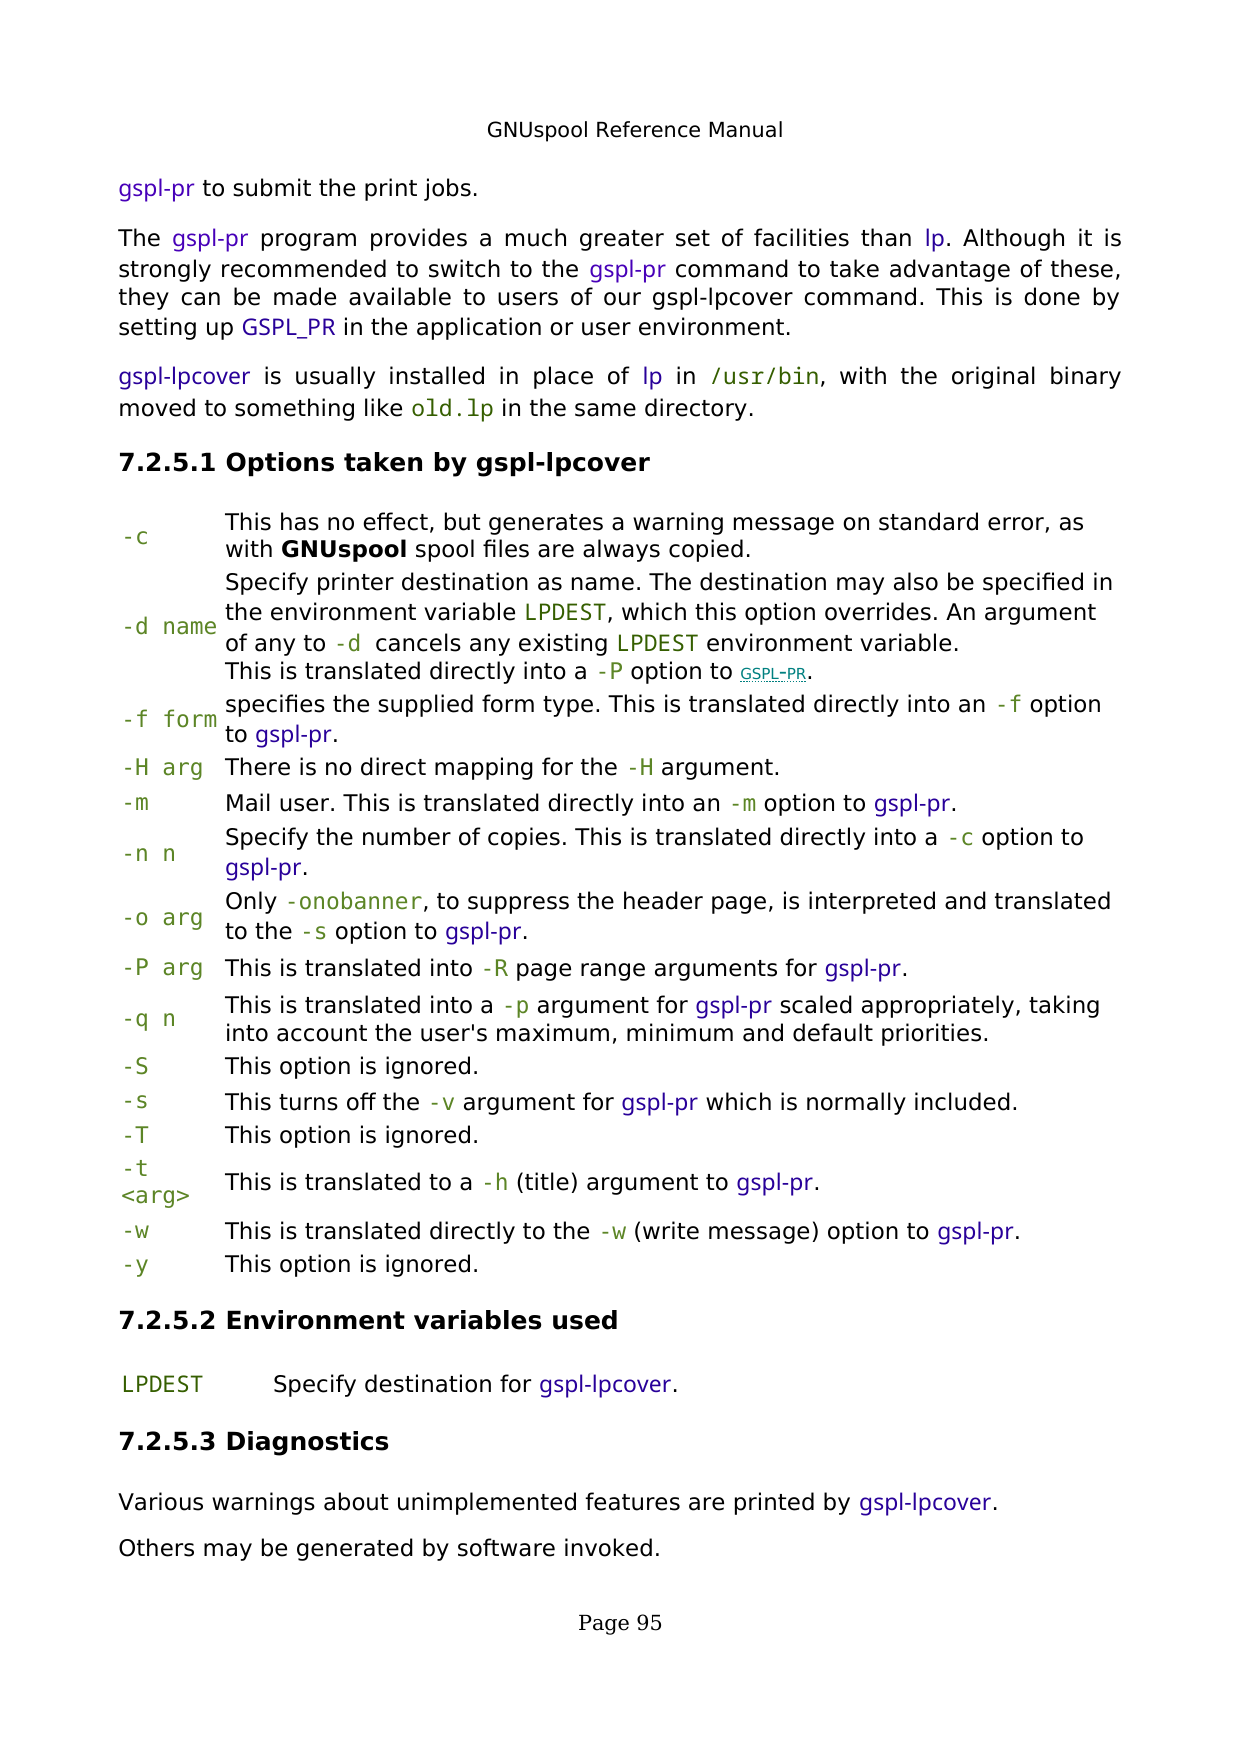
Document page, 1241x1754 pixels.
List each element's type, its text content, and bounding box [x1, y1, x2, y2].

subtitle Diagnostics [118, 1427, 1122, 1456]
table_cell Specify printer destination as name. The destination may also be specified in the environment variable LPDEST, which this option overrides. An argument of any to -d cancels any existing LPDEST environment variable. This is translated directly into a -P option to gspl-pr. [222, 566, 1122, 688]
table_cell -H arg [118, 752, 222, 784]
table_cell specifies the supplied form type. This is translated directly into an -f option to gspl-pr. [222, 688, 1122, 752]
table_header -c [118, 507, 222, 566]
table_cell -f form [118, 688, 222, 752]
table_cell This is translated into -R page range arguments for gspl-pr. [222, 949, 1122, 986]
text Various warnings about unimplemented features are printed by gspl-lpcover. [118, 1486, 1122, 1517]
table_cell -S [118, 1050, 222, 1083]
table_cell This turns off the -v argument for gspl-pr which is normally included. [222, 1083, 1122, 1120]
table_cell This is translated into a -p argument for gspl-pr scaled appropriately, taking into account the user's maximum, minimum and default priorities. [222, 986, 1122, 1050]
table_cell This option is ignored. [222, 1120, 1122, 1152]
table_header LPDEST [118, 1365, 270, 1402]
table_header This has no effect, but generates a warning message on standard error, as with GNUspool spool files are always copied. [222, 507, 1122, 566]
text Others may be generated by software invoked. [118, 1536, 1122, 1562]
table_header Specify destination for gspl-lpcover. [270, 1365, 695, 1402]
table_cell -y [118, 1249, 222, 1281]
table_cell Only -onobanner, to suppress the header page, is interpreted and translated to the -s option to gspl-pr. [222, 885, 1122, 949]
table_cell -P arg [118, 949, 222, 986]
table_cell -d name [118, 566, 222, 688]
table_cell This option is ignored. [222, 1249, 1122, 1281]
table_cell -m [118, 784, 222, 821]
table_cell -o arg [118, 885, 222, 949]
table_cell This is translated directly to the -w (write message) option to gspl-pr. [222, 1212, 1122, 1249]
table_cell -q n [118, 986, 222, 1050]
subtitle Options taken by gspl-lpcover [118, 448, 1122, 477]
table_cell This is translated to a -h (title) argument to gspl-pr. [222, 1152, 1122, 1212]
table_cell This option is ignored. [222, 1050, 1122, 1083]
table_cell Mail user. This is translated directly into an -m option to gspl-pr. [222, 784, 1122, 821]
table_cell -s [118, 1083, 222, 1120]
table_cell Specify the number of copies. This is translated directly into a -c option to gspl-pr. [222, 821, 1122, 885]
table_cell -w [118, 1212, 222, 1249]
table_cell -t <arg> [118, 1152, 222, 1212]
table_cell There is no direct mapping for the -H argument. [222, 752, 1122, 784]
text gspl-lpcover is usually installed in place of lp in /usr/bin, with the original binary moved to something like old.lp in the same directory. [118, 360, 1122, 423]
text gspl-pr to submit the print jobs. [118, 172, 1122, 203]
text The gspl-pr program provides a much greater set of facilities than lp. Although it is strongly recommended to switch to the gspl-pr command to take advantage of these, they can be made available to users of our gspl-lpcover command. This is done by setting up GSPL_PR in the application or user environment. [118, 221, 1122, 342]
table_cell -T [118, 1120, 222, 1152]
subtitle Environment variables used [118, 1306, 1122, 1336]
table_cell -n n [118, 821, 222, 885]
